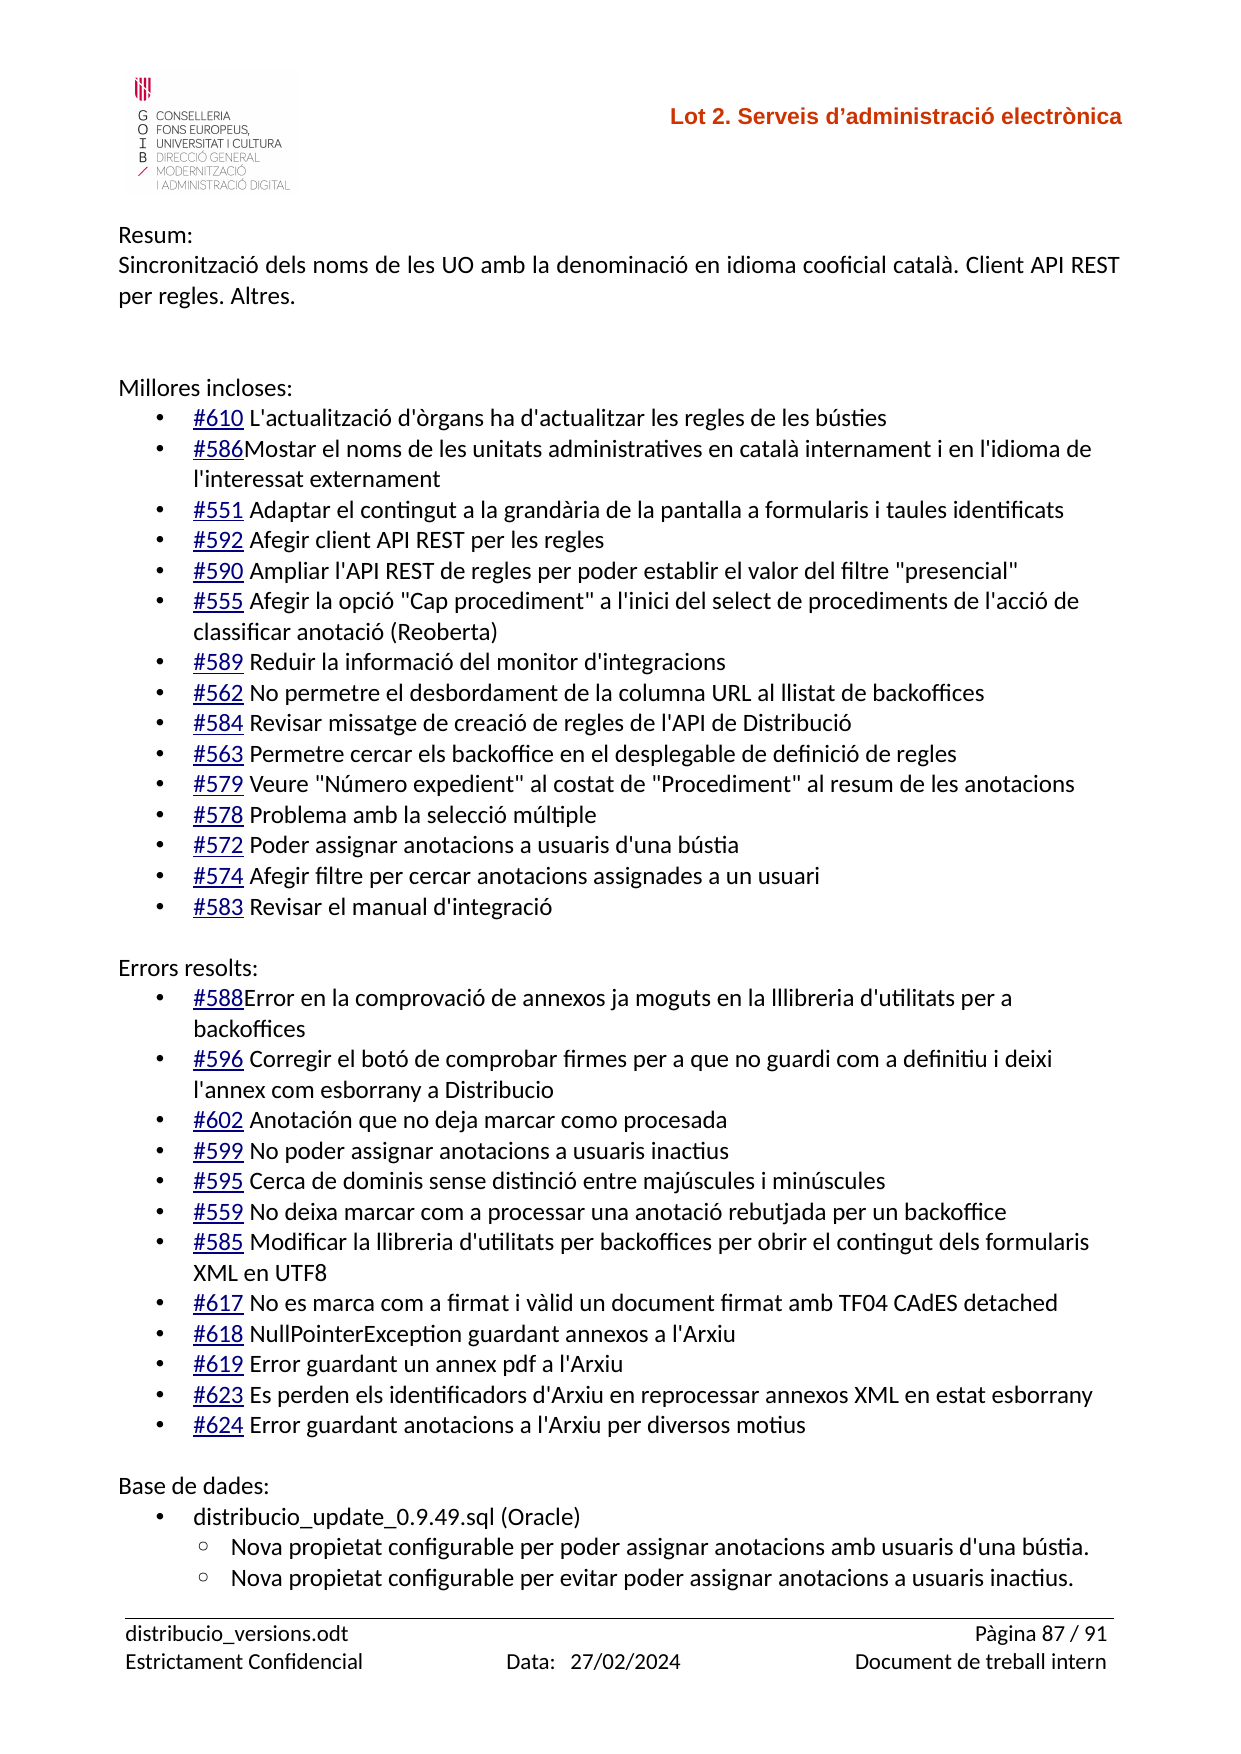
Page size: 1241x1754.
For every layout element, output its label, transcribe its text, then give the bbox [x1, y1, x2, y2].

list distribucio_update_0.9.49.sql (Oracle) [156, 1501, 1122, 1532]
list #588Error en la comprovació de annexos ja moguts en la lllibreria d'utilitats per a backoffices [156, 982, 1122, 1043]
text Sincronització dels noms de les UO amb la denominació en idioma cooficial català. Client API REST per regles. Altres. [118, 250, 1122, 311]
list #619 Error guardant un annex pdf a l'Arxiu [156, 1348, 1122, 1379]
list #624 Error guardant anotacions a l'Arxiu per diversos motius [156, 1409, 1122, 1440]
list #562 No permetre el desbordament de la columna URL al llistat de backoffices [156, 677, 1122, 707]
list #583 Revisar el manual d'integració [156, 891, 1122, 921]
list #585 Modificar la llibreria d'utilitats per backoffices per obrir el contingut dels formularis XML en UTF8 [156, 1226, 1122, 1287]
text Resum: [118, 219, 1122, 250]
list #592 Afegir client API REST per les regles [156, 524, 1122, 555]
list #559 No deixa marcar com a processar una anotació rebutjada per un backoffice [156, 1196, 1122, 1226]
list #574 Afegir filtre per cercar anotacions assignades a un usuari [156, 860, 1122, 891]
list #596 Corregir el botó de comprobar firmes per a que no guardi com a definitiu i deixi l'annex com esborrany a Distribucio [156, 1043, 1122, 1104]
list #555 Afegir la opció "Cap procediment" a l'inici del select de procediments de l'acció de classificar anotació (Reoberta) [156, 585, 1122, 646]
list #579 Veure "Número expedient" al costat de "Procediment" al resum de les anotacions [156, 768, 1122, 799]
list #595 Cerca de dominis sense distinció entre majúscules i minúscules [156, 1165, 1122, 1196]
list #578 Problema amb la selecció múltiple [156, 799, 1122, 829]
list #586Mostar el noms de les unitats administratives en català internament i en l'idioma de l'interessat externament [156, 433, 1122, 494]
list #563 Permetre cercar els backoffice en el desplegable de definició de regles [156, 738, 1122, 768]
list #623 Es perden els identificadors d'Arxiu en reprocessar annexos XML en estat esborrany [156, 1379, 1122, 1409]
list #551 Adaptar el contingut a la grandària de la pantalla a formularis i taules identificats [156, 494, 1122, 524]
list #617 No es marca com a firmat i vàlid un document firmat amb TF04 CAdES detached [156, 1287, 1122, 1318]
list #584 Revisar missatge de creació de regles de l'API de Distribució [156, 707, 1122, 738]
list #602 Anotación que no deja marcar como procesada [156, 1104, 1122, 1135]
text Errors resolts: [118, 952, 1122, 982]
list #572 Poder assignar anotacions a usuaris d'una bústia [156, 829, 1122, 860]
list Nova propietat configurable per evitar poder assignar anotacions a usuaris inactius. [193, 1562, 1122, 1593]
list #589 Reduir la informació del monitor d'integracions [156, 646, 1122, 677]
list #599 No poder assignar anotacions a usuaris inactius [156, 1135, 1122, 1165]
text Base de dades: [118, 1471, 1122, 1501]
picture [126, 70, 299, 197]
list Nova propietat configurable per poder assignar anotacions amb usuaris d'una bústia. [193, 1532, 1122, 1562]
list #590 Ampliar l'API REST de regles per poder establir el valor del filtre "presencial" [156, 555, 1122, 585]
list #618 NullPointerException guardant annexos a l'Arxiu [156, 1318, 1122, 1348]
text Millores incloses: [118, 372, 1122, 402]
list #610 L'actualització d'òrgans ha d'actualitzar les regles de les bústies [156, 402, 1122, 433]
